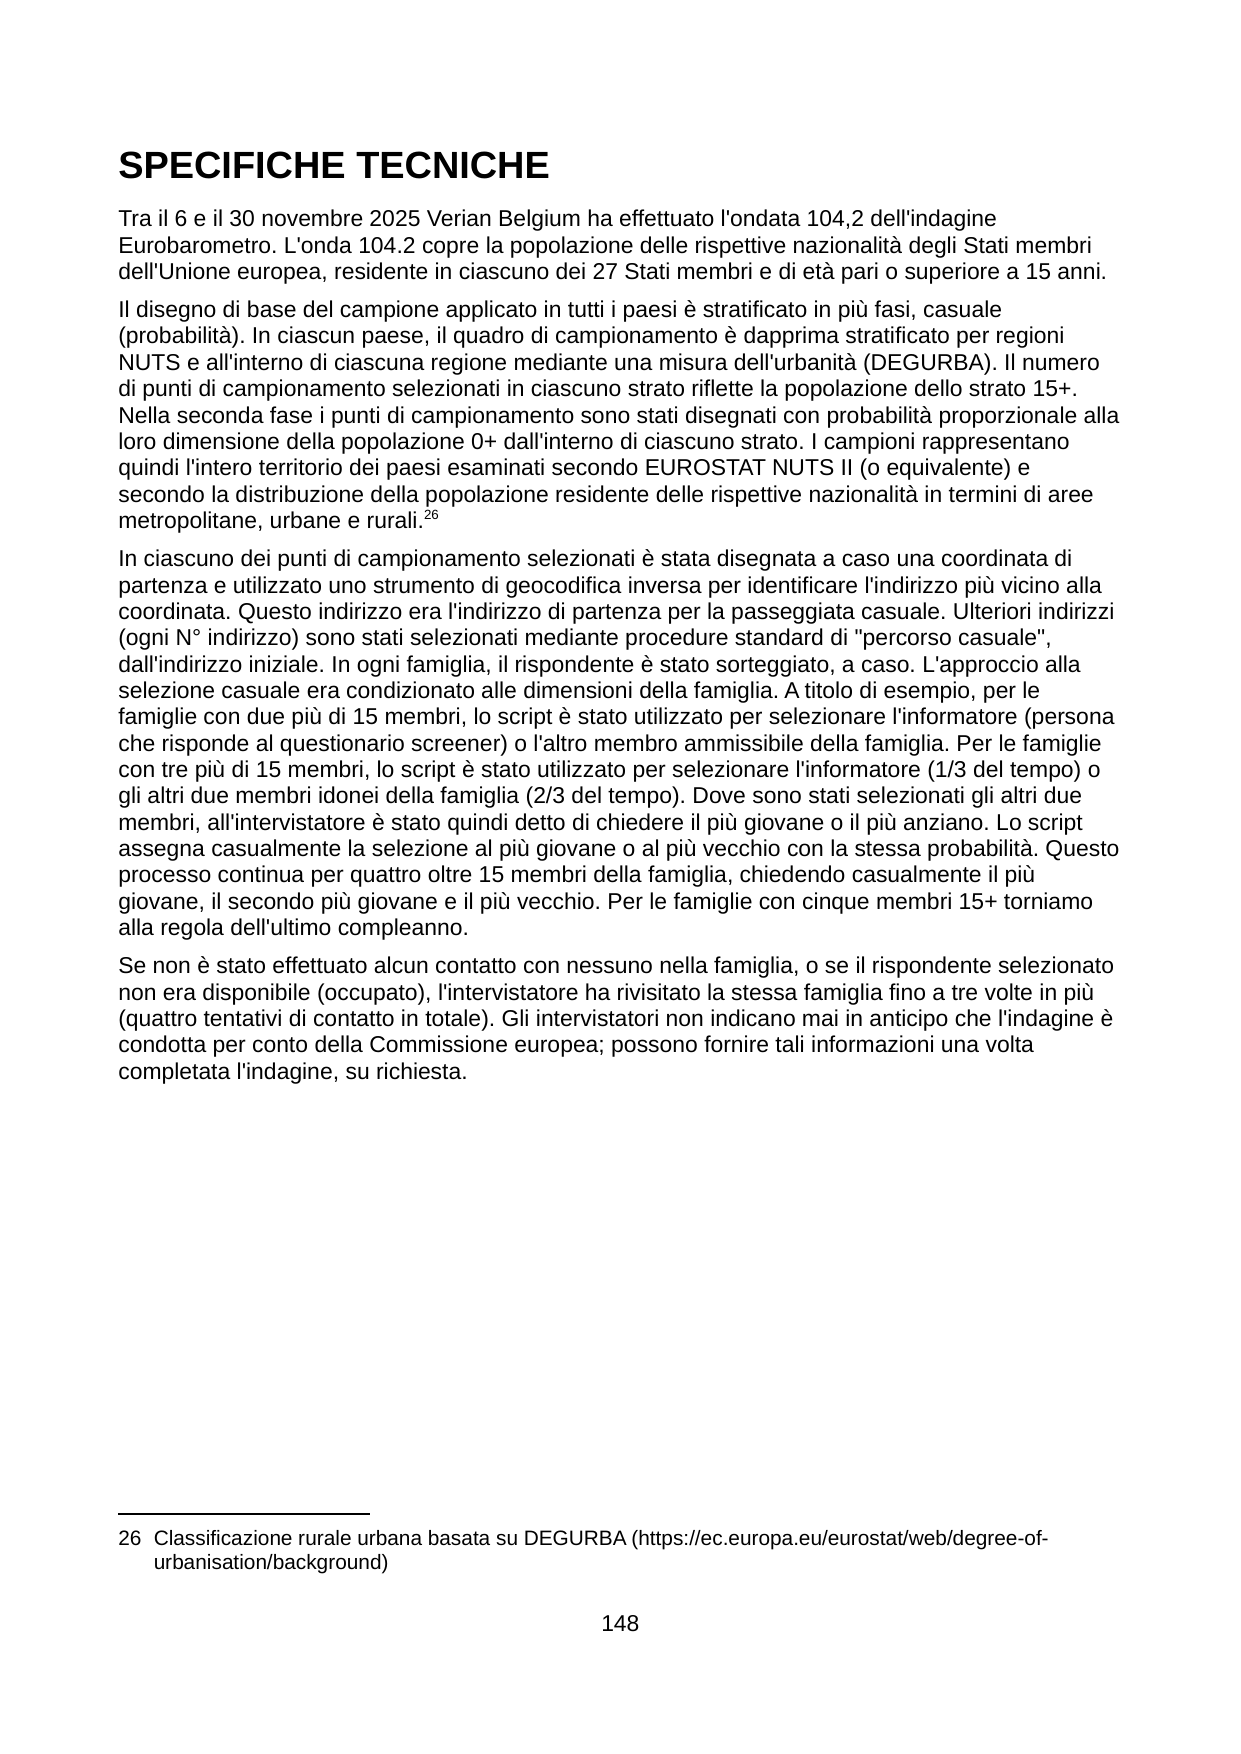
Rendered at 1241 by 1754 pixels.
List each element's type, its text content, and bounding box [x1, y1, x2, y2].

text Classificazione rurale urbana basata su DEGURBA (https://ec.europa.eu/eurostat/web/degree-of-urbanisation/background) [118, 1526, 1122, 1574]
text Tra il 6 e il 30 novembre 2025 Verian Belgium ha effettuato l'ondata 104,2 dell'indagine Eurobarometro. L'onda 104.2 copre la popolazione delle rispettive nazionalità degli Stati membri dell'Unione europea, residente in ciascuno dei 27 Stati membri e di età pari o superiore a 15 anni. [118, 205, 1122, 284]
text Il disegno di base del campione applicato in tutti i paesi è stratificato in più fasi, casuale (probabilità). In ciascun paese, il quadro di campionamento è dapprima stratificato per regioni NUTS e all'interno di ciascuna regione mediante una misura dell'urbanità (DEGURBA). Il numero di punti di campionamento selezionati in ciascuno strato riflette la popolazione dello strato 15+. Nella seconda fase i punti di campionamento sono stati disegnati con probabilità proporzionale alla loro dimensione della popolazione 0+ dall'interno di ciascuno strato. I campioni rappresentano quindi l'intero territorio dei paesi esaminati secondo EUROSTAT NUTS II (o equivalente) e secondo la distribuzione della popolazione residente delle rispettive nazionalità in termini di aree metropolitane, urbane e rurali. [118, 296, 1122, 533]
subtitle SPECIFICHE TECNICHE [118, 143, 1122, 187]
text Se non è stato effettuato alcun contatto con nessuno nella famiglia, o se il rispondente selezionato non era disponibile (occupato), l'intervistatore ha rivisitato la stessa famiglia fino a tre volte in più (quattro tentativi di contatto in totale). Gli intervistatori non indicano mai in anticipo che l'indagine è condotta per conto della Commissione europea; possono fornire tali informazioni una volta completata l'indagine, su richiesta. [118, 952, 1122, 1084]
text In ciascuno dei punti di campionamento selezionati è stata disegnata a caso una coordinata di partenza e utilizzato uno strumento di geocodifica inversa per identificare l'indirizzo più vicino alla coordinata. Questo indirizzo era l'indirizzo di partenza per la passeggiata casuale. Ulteriori indirizzi (ogni N° indirizzo) sono stati selezionati mediante procedure standard di "percorso casuale", dall'indirizzo iniziale. In ogni famiglia, il rispondente è stato sorteggiato, a caso. L'approccio alla selezione casuale era condizionato alle dimensioni della famiglia. A titolo di esempio, per le famiglie con due più di 15 membri, lo script è stato utilizzato per selezionare l'informatore (persona che risponde al questionario screener) o l'altro membro ammissibile della famiglia. Per le famiglie con tre più di 15 membri, lo script è stato utilizzato per selezionare l'informatore (1/3 del tempo) o gli altri due membri idonei della famiglia (2/3 del tempo). Dove sono stati selezionati gli altri due membri, all'intervistatore è stato quindi detto di chiedere il più giovane o il più anziano. Lo script assegna casualmente la selezione al più giovane o al più vecchio con la stessa probabilità. Questo processo continua per quattro oltre 15 membri della famiglia, chiedendo casualmente il più giovane, il secondo più giovane e il più vecchio. Per le famiglie con cinque membri 15+ torniamo alla regola dell'ultimo compleanno. [118, 545, 1122, 941]
